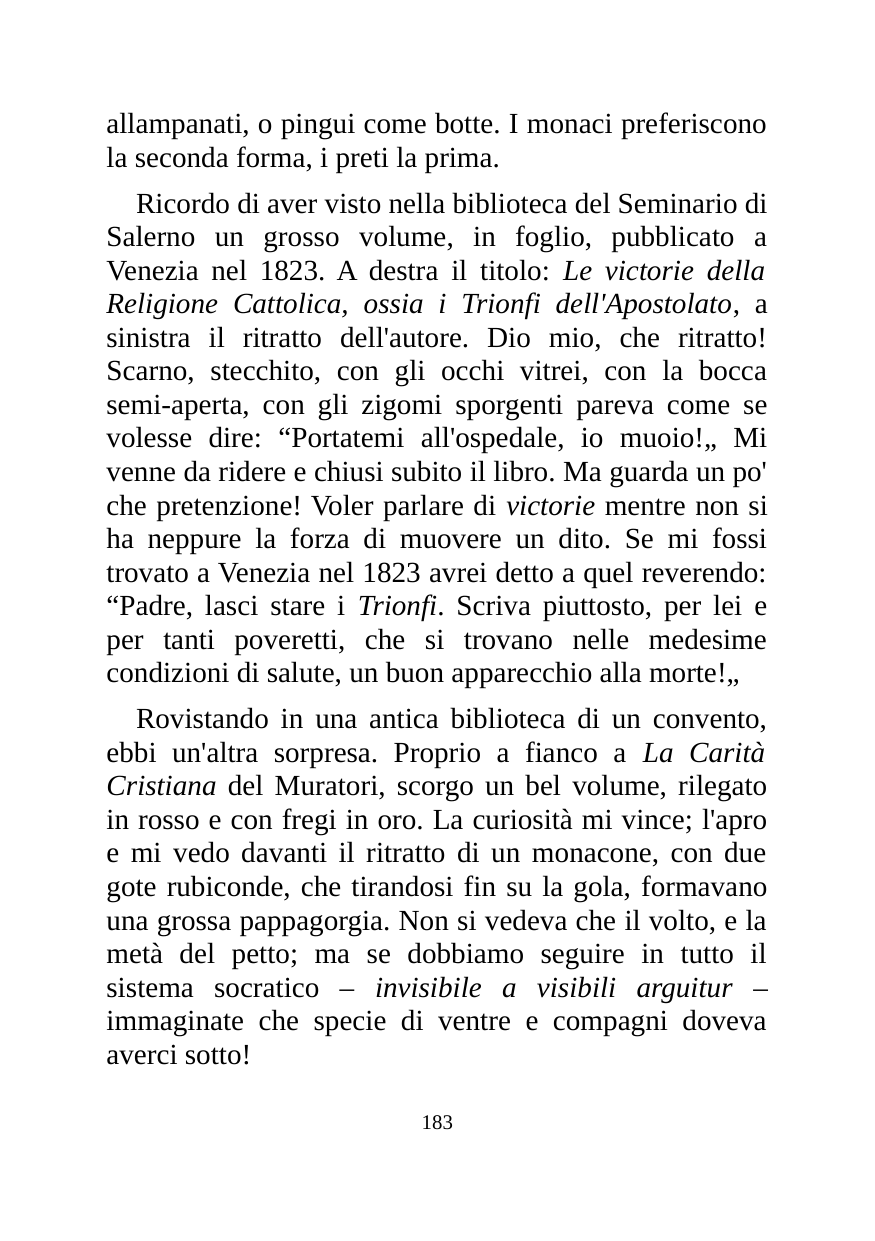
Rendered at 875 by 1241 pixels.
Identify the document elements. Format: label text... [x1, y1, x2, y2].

text Rovistando in una antica biblioteca di un convento, ebbi un'altra sorpresa. Proprio a fianco a La Carità Cristiana del Muratori, scorgo un bel volume, rilegato in rosso e con fregi in oro. La curiosità mi vince; l'apro e mi vedo davanti il ritratto di un monacone, con due gote rubiconde, che tirandosi fin su la gola, formavano una grossa pappagorgia. Non si vedeva che il volto, e la metà del petto; ma se dobbiamo seguire in tutto il sistema socratico – invisibile a visibili arguitur – immaginate che specie di ventre e compagni doveva averci sotto! [106, 701, 768, 1070]
text allampanati, o pingui come botte. I monaci preferiscono la seconda forma, i preti la prima. [106, 106, 768, 173]
text Ricordo di aver visto nella biblioteca del Seminario di Salerno un grosso volume, in foglio, pubblicato a Venezia nel 1823. A destra il titolo: Le victorie della Religione Cattolica, ossia i Trionfi dell'Apostolato, a sinistra il ritratto dell'autore. Dio mio, che ritratto! Scarno, stecchito, con gli occhi vitrei, con la bocca semi-aperta, con gli zigomi sporgenti pareva come se volesse dire: “Portatemi all'ospedale, io muoio!„ Mi venne da ridere e chiusi subito il libro. Ma guarda un po' che pretenzione! Voler parlare di victorie mentre non si ha neppure la forza di muovere un dito. Se mi fossi trovato a Venezia nel 1823 avrei detto a quel reverendo: “Padre, lasci stare i Trionfi. Scriva piuttosto, per lei e per tanti poveretti, che si trovano nelle medesime condizioni di salute, un buon apparecchio alla morte!„ [106, 186, 768, 689]
